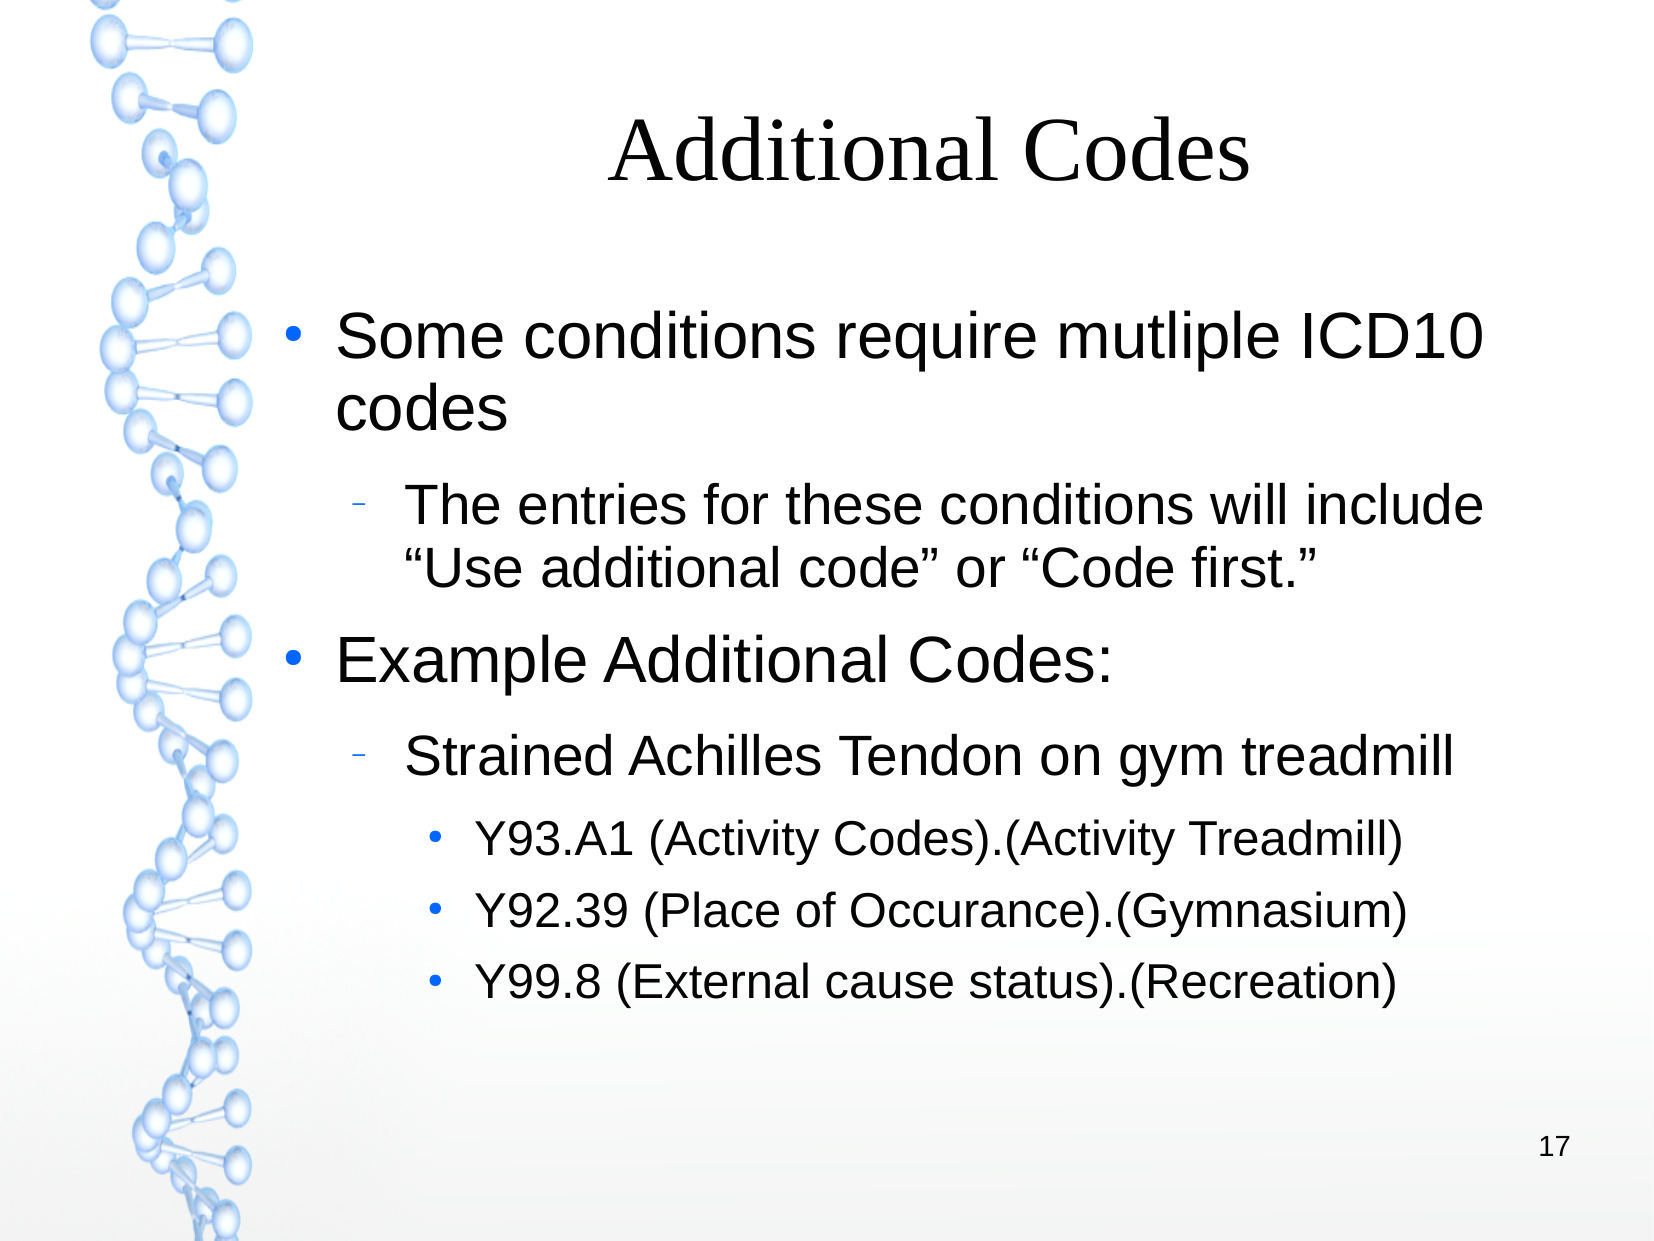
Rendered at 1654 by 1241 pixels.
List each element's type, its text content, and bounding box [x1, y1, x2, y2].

picture [0, 0, 1654, 1241]
title Additional Codes [265, 47, 1595, 252]
list Some conditions require mutliple ICD10 codes The entries for these conditions will include “Use additional code” or “Code first.” Example Additional Codes: Strained Achilles Tendon on gym treadmill Y93.A1 (Activity Codes).(Activity Treadmill) Y92.39 (Place of Occurance).(Gymnasium) Y99.8 (External cause status).(Recreation) [265, 299, 1595, 1019]
